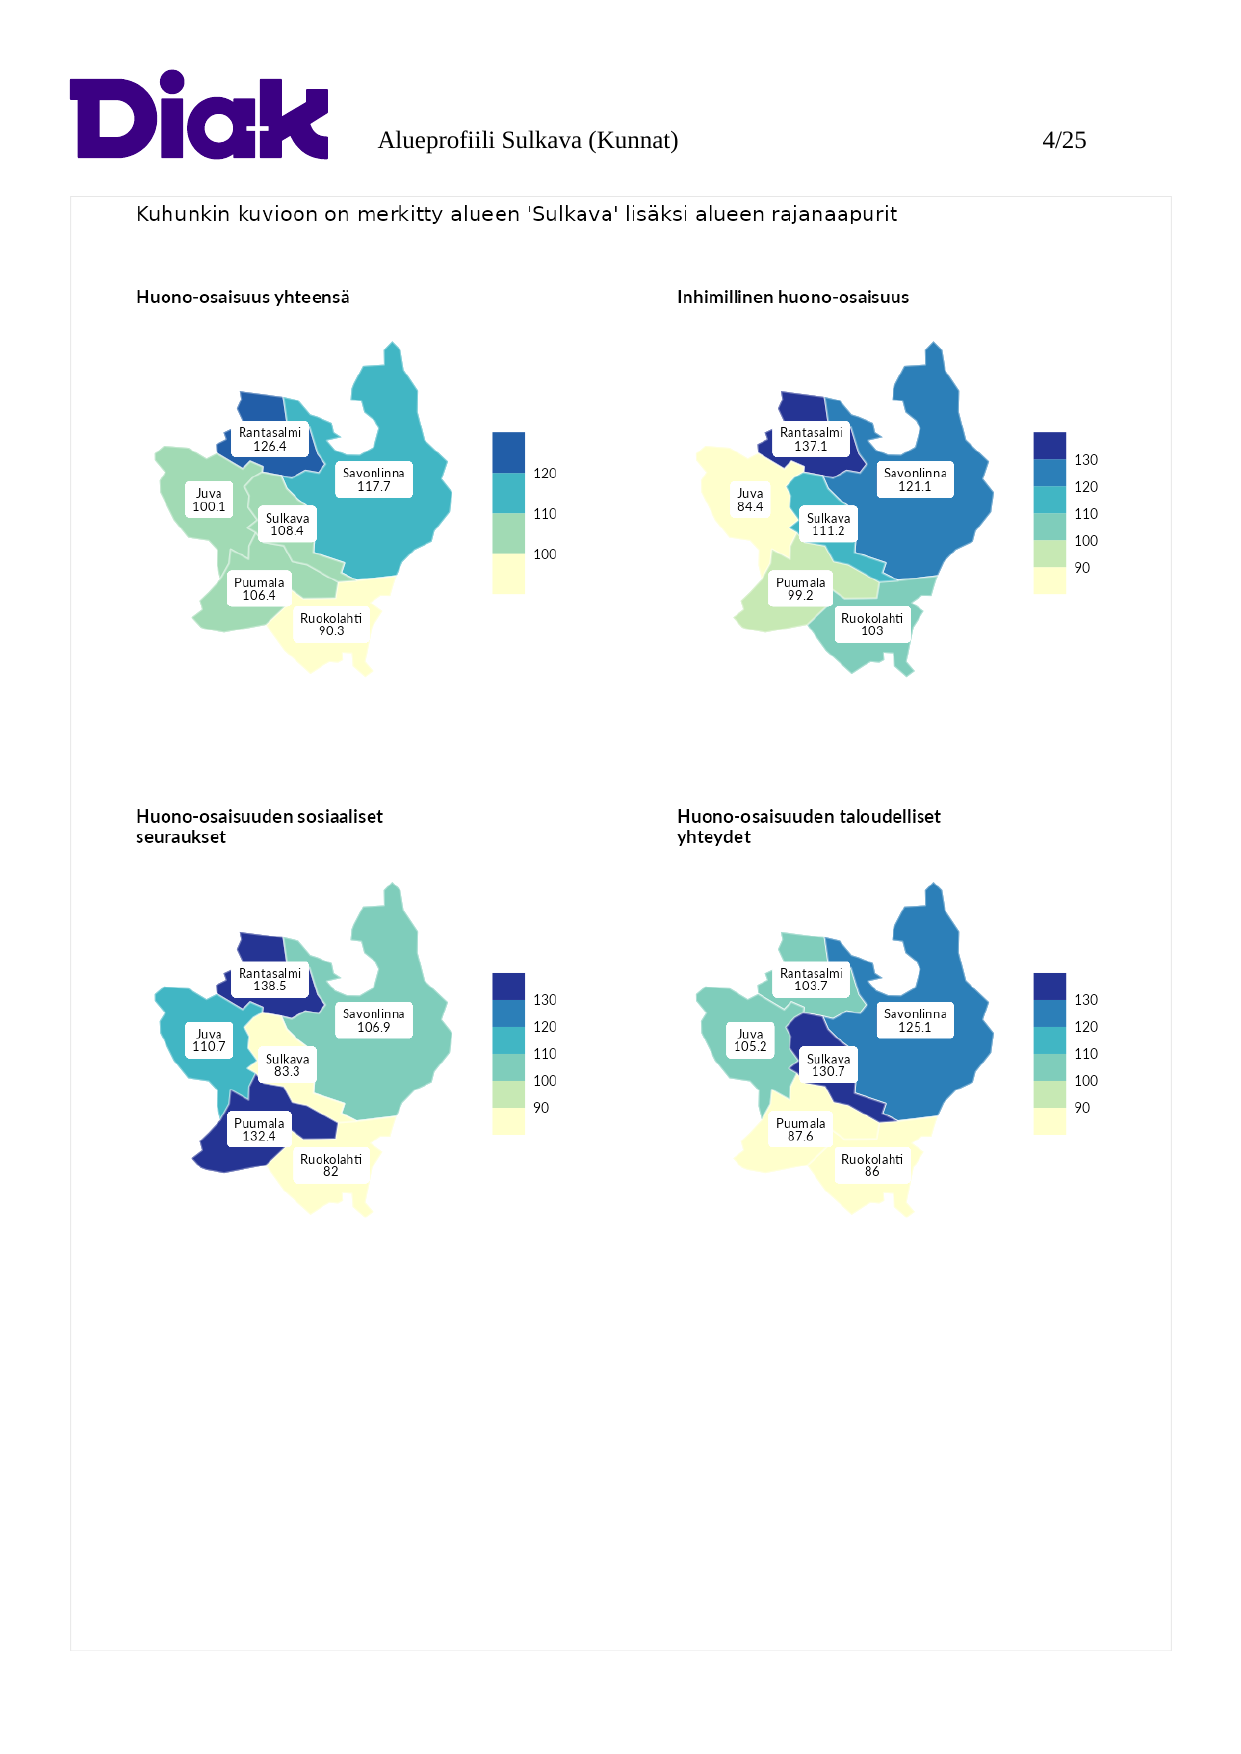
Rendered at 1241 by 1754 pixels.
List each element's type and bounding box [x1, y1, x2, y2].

picture [61, 196, 1179, 1651]
